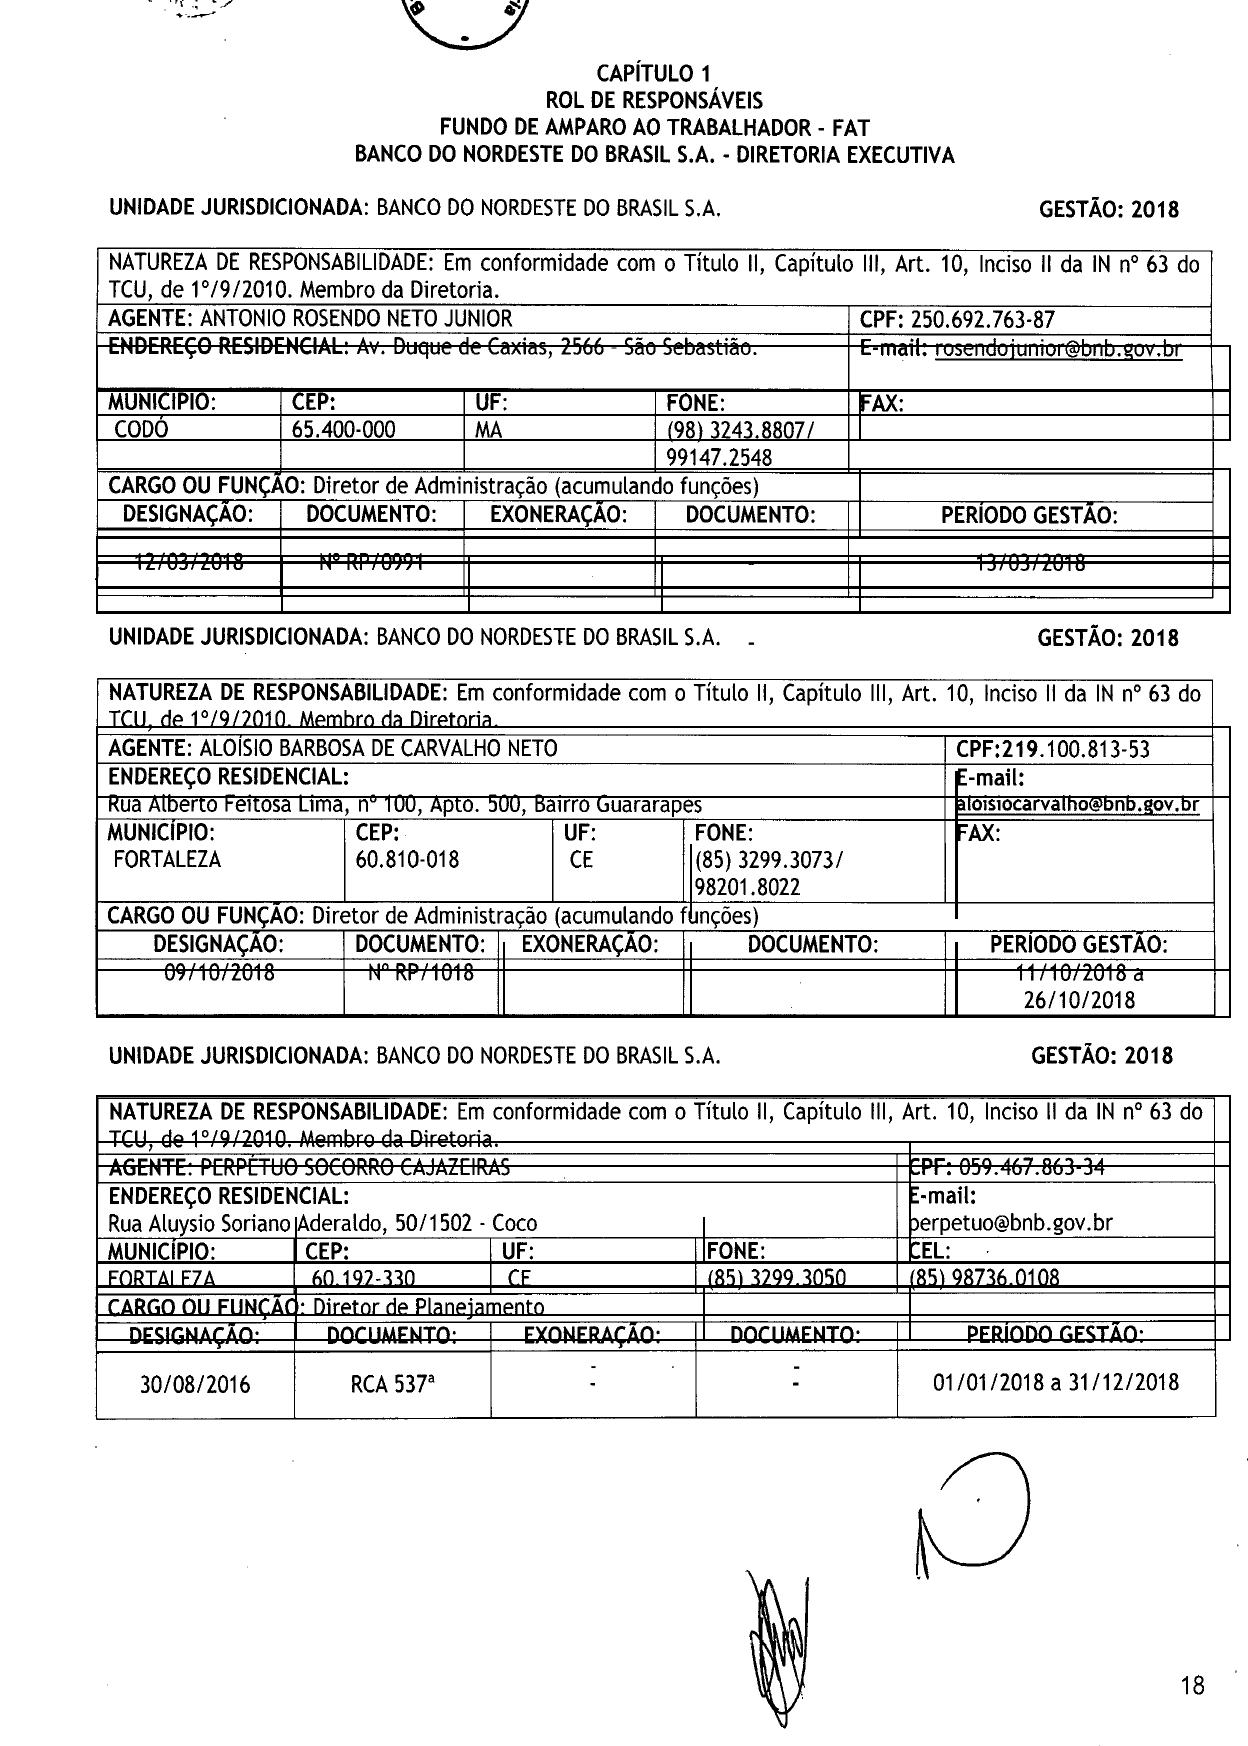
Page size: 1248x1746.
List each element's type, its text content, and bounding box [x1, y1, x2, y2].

table_cell [911, 1288, 1229, 1313]
table_header [98, 728, 1229, 771]
table_cell [911, 1316, 1229, 1338]
table_cell [505, 971, 690, 1016]
table_cell [98, 1167, 909, 1217]
table_header [98, 347, 1229, 389]
table_cell [98, 798, 955, 844]
table_cell [663, 589, 859, 611]
table_cell [98, 844, 690, 919]
table_cell [861, 416, 1229, 438]
table_cell [297, 1288, 703, 1313]
table_cell [98, 589, 281, 611]
table_cell [705, 1316, 909, 1338]
table_cell [911, 1217, 1229, 1261]
table_cell [692, 971, 955, 1016]
table_cell [98, 416, 859, 438]
table_cell [297, 1217, 703, 1261]
table_cell [98, 539, 1229, 555]
table_cell [692, 942, 955, 969]
table_cell [98, 1264, 1229, 1285]
table_cell [470, 589, 661, 611]
table_cell [692, 844, 955, 919]
table_cell [958, 971, 1229, 1016]
table_cell [958, 844, 1229, 919]
table_cell [98, 1288, 295, 1313]
text - - [585, 1346, 805, 1382]
table_cell [861, 564, 1229, 586]
table_cell [705, 1217, 909, 1261]
table_cell [861, 509, 1229, 536]
table_cell [958, 798, 1229, 844]
table_cell [470, 564, 661, 586]
table_cell [98, 392, 859, 413]
table_cell [861, 392, 1229, 413]
table_cell [958, 771, 1229, 796]
table_header [98, 1097, 1229, 1141]
table_cell [98, 557, 281, 561]
table_cell [663, 564, 859, 586]
table_cell [861, 589, 1229, 611]
table_header [861, 470, 1229, 509]
table_cell [505, 942, 690, 969]
table_header [282, 470, 469, 536]
table_cell [98, 564, 281, 586]
table_cell [283, 564, 468, 586]
table_cell [958, 942, 1229, 969]
table_header [97, 470, 282, 536]
table_cell [911, 1143, 1229, 1164]
table_cell [705, 1288, 909, 1313]
table_cell [98, 1143, 909, 1164]
table_cell [98, 942, 503, 969]
table_cell [98, 1217, 295, 1261]
table_cell [297, 1316, 703, 1338]
table_cell [98, 971, 503, 1016]
text - - [551, 620, 761, 658]
table_cell [470, 557, 661, 561]
table_cell [98, 771, 955, 796]
table_cell [98, 1316, 295, 1338]
table_header [662, 470, 859, 536]
table_cell [861, 557, 1229, 561]
table_cell [663, 557, 859, 561]
table_cell [283, 589, 468, 611]
picture [0, 0, 1248, 1746]
table_header [469, 470, 662, 536]
table_cell [98, 919, 1229, 942]
table_cell [911, 1167, 1229, 1217]
table_cell [283, 557, 468, 561]
